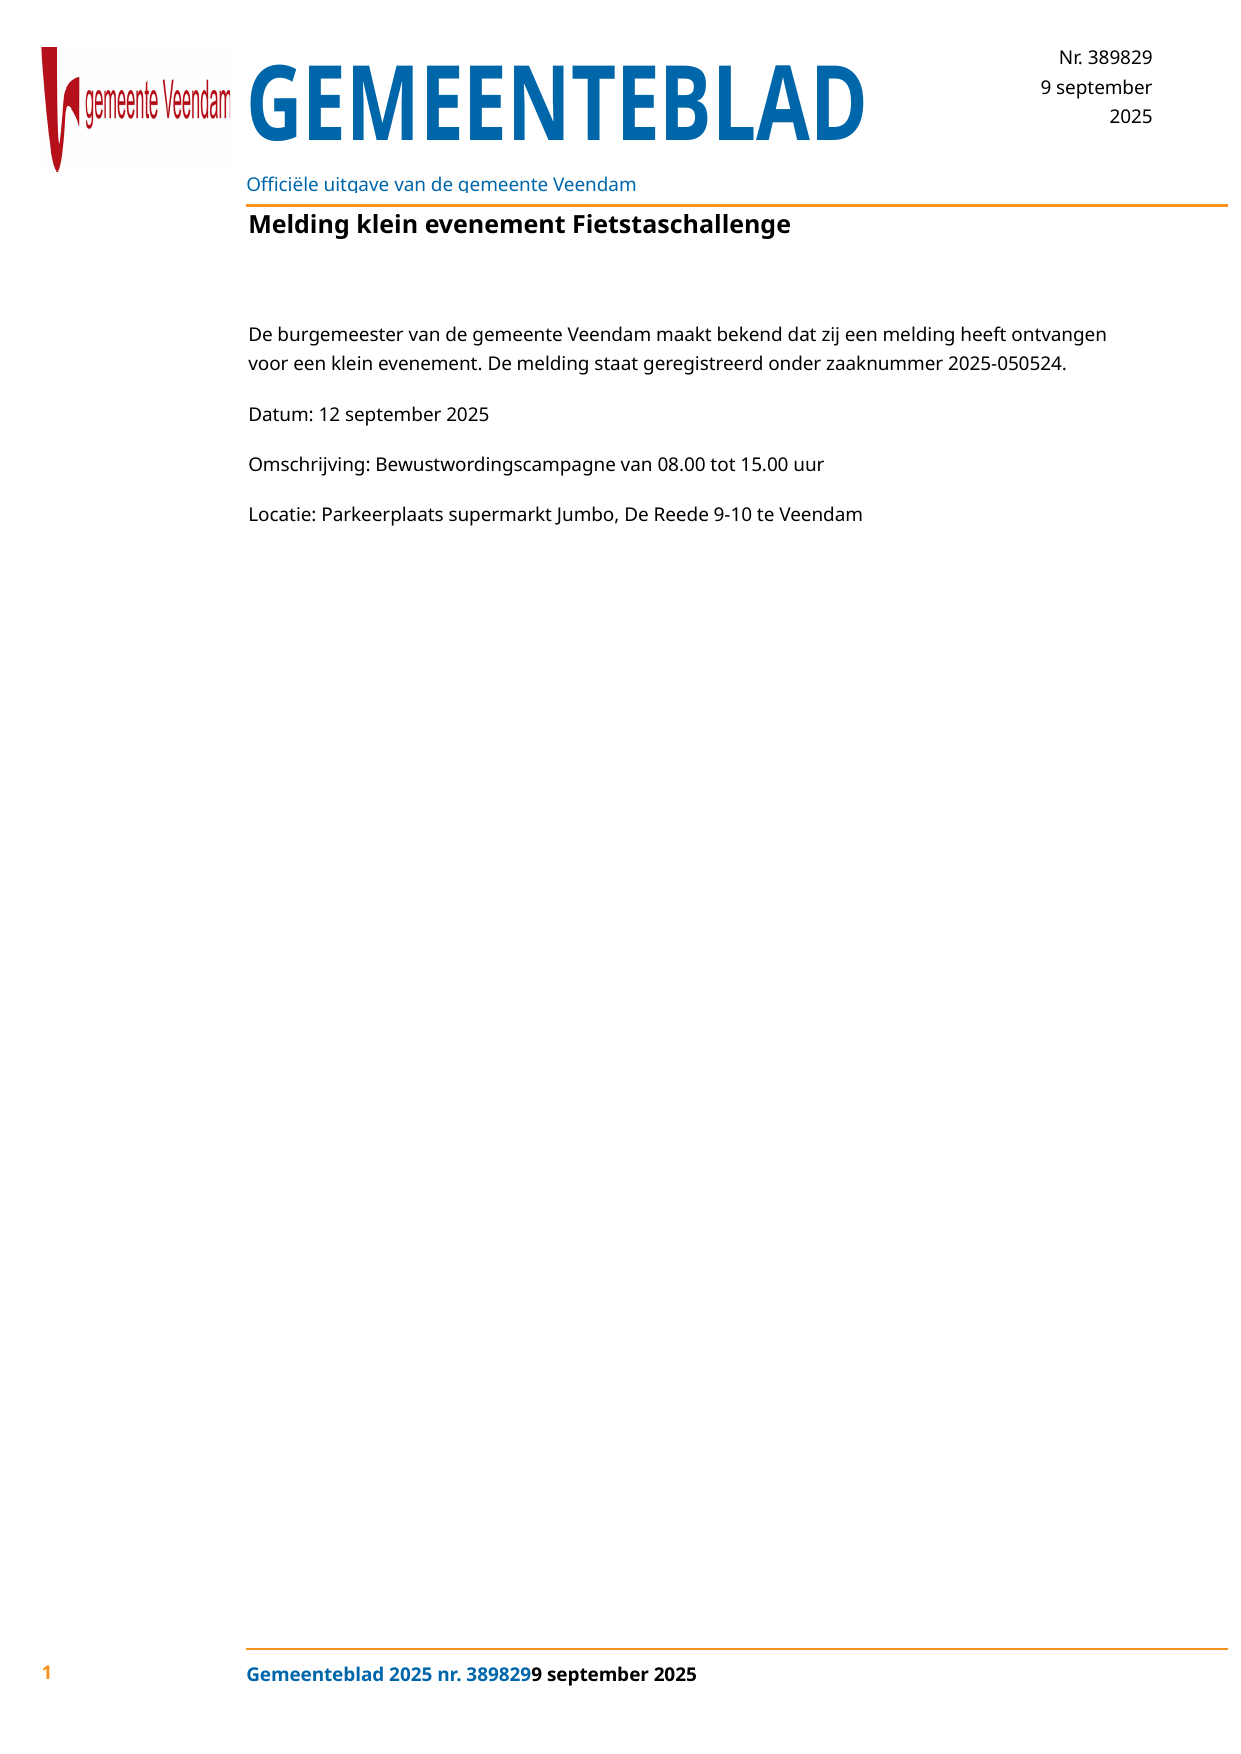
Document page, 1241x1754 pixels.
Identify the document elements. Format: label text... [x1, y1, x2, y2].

picture [41, 47, 231, 172]
text De burgemeester van de gemeente Veendam maakt bekend dat zij een melding heeft ontvangen voor een klein evenement. De melding staat geregistreerd onder zaaknummer 2025-050524. [248, 321, 1152, 376]
text Omschrijving: Bewustwordingscampagne van 08.00 tot 15.00 uur [248, 451, 1152, 477]
text Melding klein evenement Fietstaschallenge [248, 207, 1152, 241]
text Locatie: Parkeerplaats supermarkt Jumbo, De Reede 9-10 te Veendam [248, 502, 1152, 527]
text Datum: 12 september 2025 [248, 401, 1152, 426]
